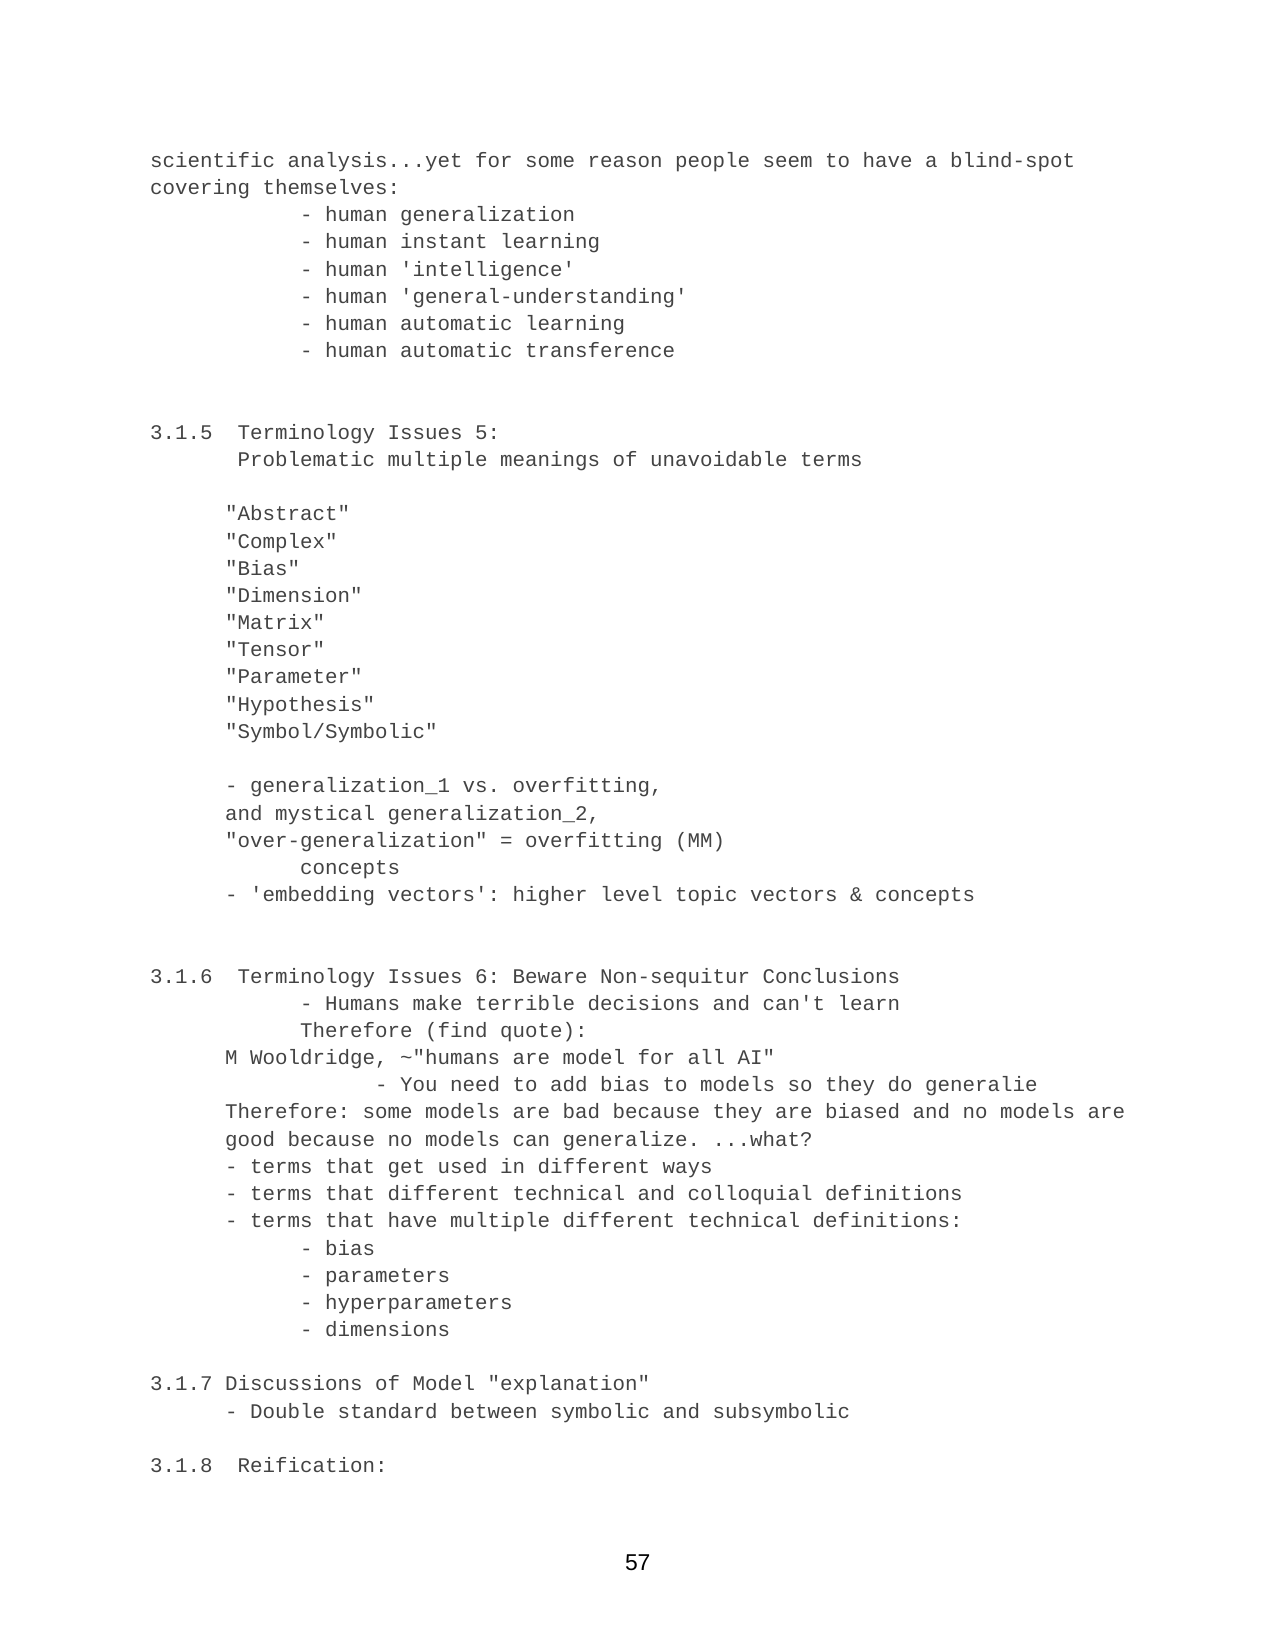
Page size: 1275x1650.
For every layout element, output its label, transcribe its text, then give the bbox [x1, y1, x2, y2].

text - bias [225, 1237, 1125, 1261]
text concepts [225, 857, 1125, 881]
text - human automatic transference [225, 340, 1125, 364]
text "Hypothesis" [150, 694, 1125, 717]
text 3.1.8 Reification: [150, 1455, 1125, 1479]
text "Bias" [150, 558, 1125, 581]
text "Dimension" [150, 585, 1125, 609]
text - Humans make terrible decisions and can't learn [150, 993, 1125, 1016]
text 3.1.7 Discussions of Model "explanation" [150, 1373, 1125, 1397]
text and mystical generalization_2, [225, 802, 1125, 826]
text - You need to add bias to models so they do generalie [225, 1074, 1125, 1098]
text - human automatic learning [225, 313, 1125, 337]
text - terms that have multiple different technical definitions: [225, 1210, 1125, 1234]
text "Symbol/Symbolic" [150, 721, 1125, 744]
text - terms that different technical and colloquial definitions [225, 1183, 1125, 1207]
text - human 'general-understanding' [225, 286, 1125, 309]
text "over-generalization" = overfitting (MM) [225, 830, 1125, 853]
text 3.1.5 Terminology Issues 5: [150, 422, 1125, 446]
text - 'embedding vectors': higher level topic vectors & concepts [150, 884, 1125, 908]
text - human generalization [225, 204, 1125, 228]
text 3.1.6 Terminology Issues 6: Beware Non-sequitur Conclusions [150, 966, 1125, 989]
text - human instant learning [225, 232, 1125, 255]
text "Matrix" [150, 612, 1125, 636]
text "Complex" [150, 531, 1125, 554]
text Therefore: some models are bad because they are biased and no models are good because no models can generalize. ...what? [225, 1102, 1125, 1152]
text - terms that get used in different ways [225, 1156, 1125, 1179]
text "Abstract" [150, 503, 1125, 527]
text Therefore (find quote): [150, 1020, 1125, 1044]
text - dimensions [225, 1319, 1125, 1343]
text "Parameter" [150, 667, 1125, 690]
text scientific analysis...yet for some reason people seem to have a blind-spot covering themselves: [150, 150, 1125, 201]
text - generalization_1 vs. overfitting, [150, 775, 1125, 799]
text Problematic multiple meanings of unavoidable terms [150, 449, 1125, 473]
text "Tensor" [150, 639, 1125, 663]
text - Double standard between symbolic and subsymbolic [150, 1401, 1125, 1424]
text - parameters [150, 1265, 1125, 1288]
text - hyperparameters [225, 1292, 1125, 1316]
text - human 'intelligence' [225, 259, 1125, 282]
text M Wooldridge, ~"humans are model for all AI" [225, 1047, 1125, 1071]
